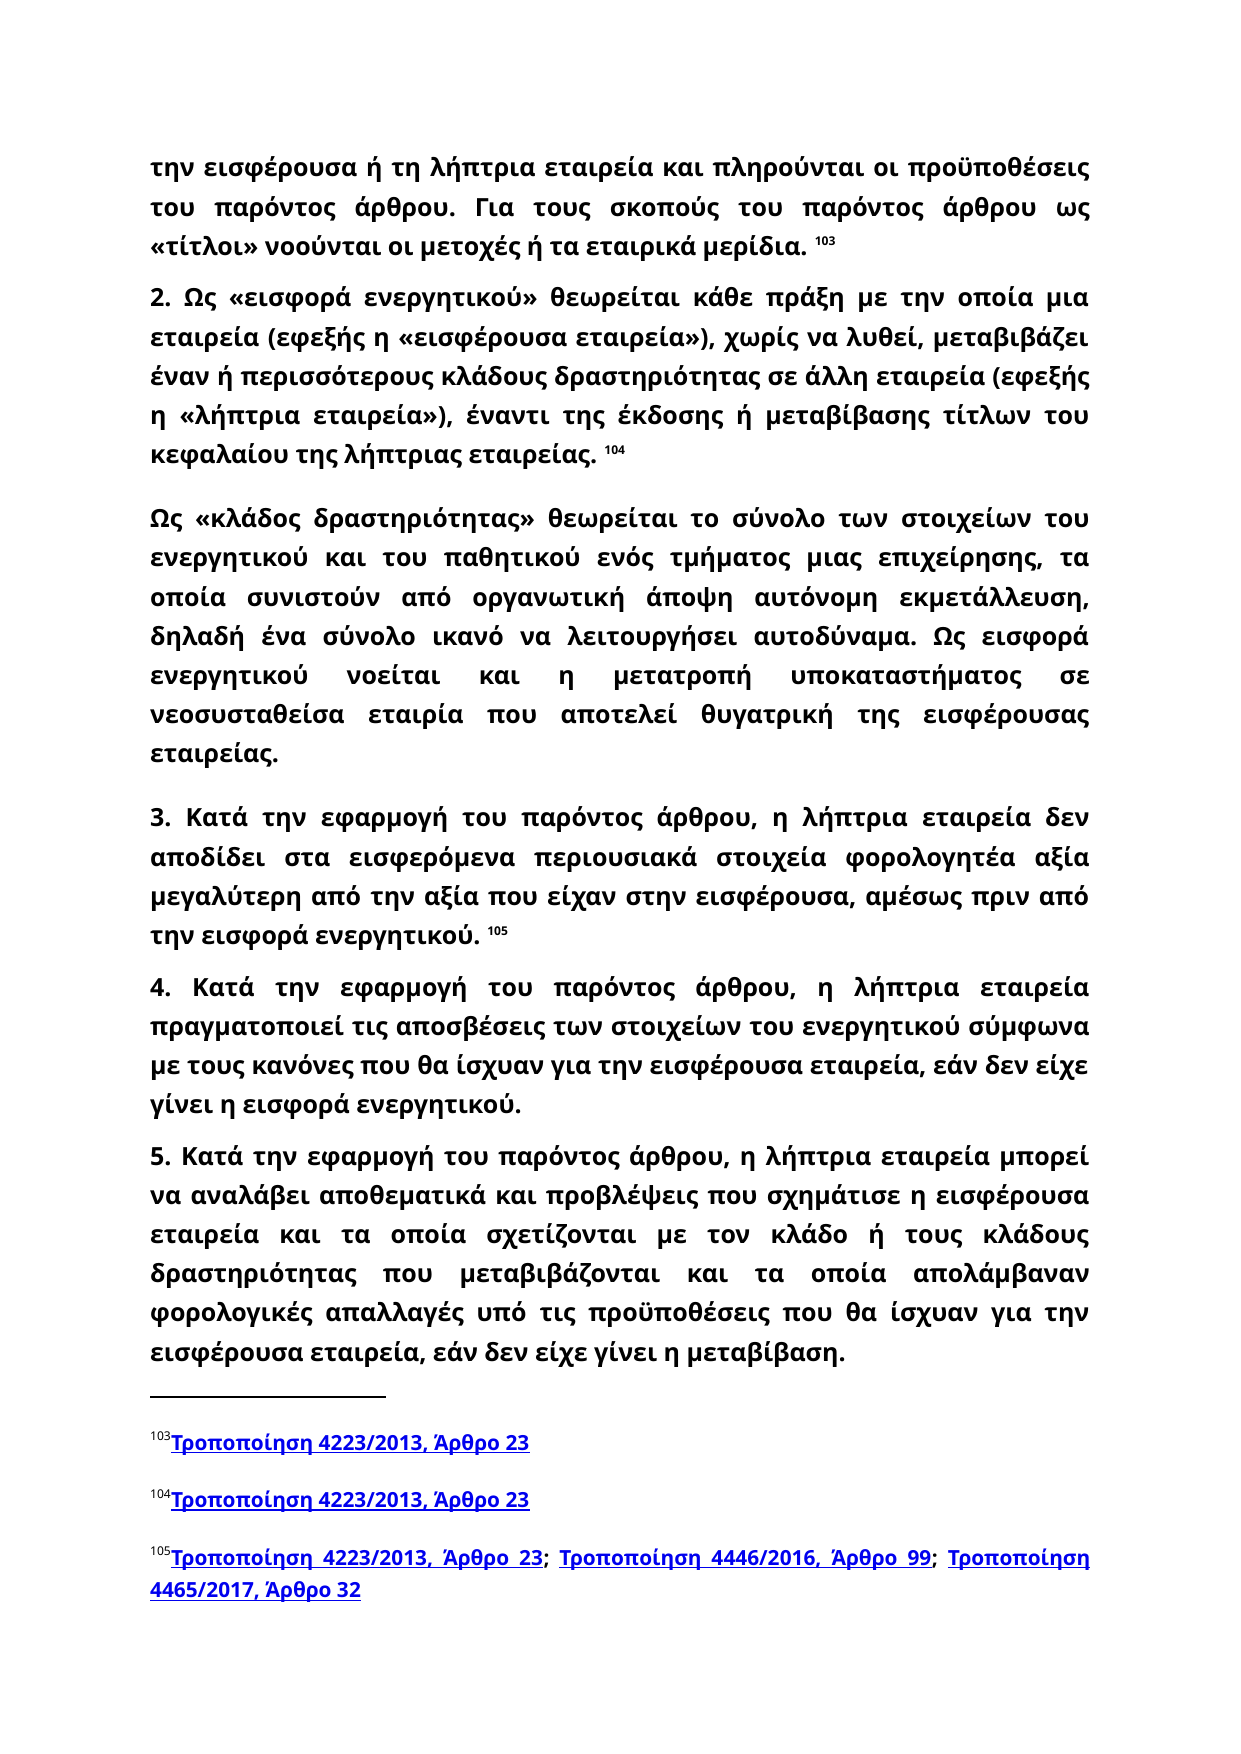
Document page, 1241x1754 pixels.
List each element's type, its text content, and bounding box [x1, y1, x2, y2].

text 2. Ως «εισφορά ενεργητικού» θεωρείται κάθε πράξη με την οποία μια εταιρεία (εφεξής η «εισφέρουσα εταιρεία»), χωρίς να λυθεί, μεταβιβάζει έναν ή περισσότερους κλάδους δραστηριότητας σε άλλη εταιρεία (εφεξής η «λήπτρια εταιρεία»), έναντι της έκδοσης ή μεταβίβασης τίτλων του κεφαλαίου της λήπτριας εταιρείας. [150, 280, 1090, 471]
text 5. Κατά την εφαρμογή του παρόντος άρθρου, η λήπτρια εταιρεία μπορεί να αναλάβει αποθεματικά και προβλέψεις που σχημάτισε η εισφέρουσα εταιρεία και τα οποία σχετίζονται με τον κλάδο ή τους κλάδους δραστηριότητας που μεταβιβάζονται και τα οποία απολάμβαναν φορολογικές απαλλαγές υπό τις προϋποθέσεις που θα ίσχυαν για την εισφέρουσα εταιρεία, εάν δεν είχε γίνει η μεταβίβαση. [150, 1138, 1090, 1368]
text Τροποποίηση 4223/2013, Άρθρο 23; Τροποποίηση 4446/2016, Άρθρο 99; Τροποποίηση 4465/2017, Άρθρο 32 [150, 1543, 1090, 1604]
text 3. Κατά την εφαρμογή του παρόντος άρθρου, η λήπτρια εταιρεία δεν αποδίδει στα εισφερόμενα περιουσιακά στοιχεία φορολογητέα αξία μεγαλύτερη από την αξία που είχαν στην εισφέρουσα, αμέσως πριν από την εισφορά ενεργητικού. [150, 800, 1090, 952]
text Τροποποίηση 4223/2013, Άρθρο 23 [150, 1485, 1090, 1514]
text Ως «κλάδος δραστηριότητας» θεωρείται το σύνολο των στοιχείων του ενεργητικού και του παθητικού ενός τμήματος μιας επιχείρησης, τα οποία συνιστούν από οργανωτική άποψη αυτόνομη εκμετάλλευση, δηλαδή ένα σύνολο ικανό να λειτουργήσει αυτοδύναμα. Ως εισφορά ενεργητικού νοείται και η μετατροπή υποκαταστήματος σε νεοσυσταθείσα εταιρία που αποτελεί θυγατρική της εισφέρουσας εταιρείας. [150, 501, 1090, 770]
text 4. Κατά την εφαρμογή του παρόντος άρθρου, η λήπτρια εταιρεία πραγματοποιεί τις αποσβέσεις των στοιχείων του ενεργητικού σύμφωνα με τους κανόνες που θα ίσχυαν για την εισφέρουσα εταιρεία, εάν δεν είχε γίνει η εισφορά ενεργητικού. [150, 969, 1090, 1121]
text Τροποποίηση 4223/2013, Άρθρο 23 [150, 1428, 1090, 1456]
text την εισφέρουσα ή τη λήπτρια εταιρεία και πληρούνται οι προϋποθέσεις του παρόντος άρθρου. Για τους σκοπούς του παρόντος άρθρου ως «τίτλοι» νοούνται οι μετοχές ή τα εταιρικά μερίδια. [150, 150, 1090, 262]
